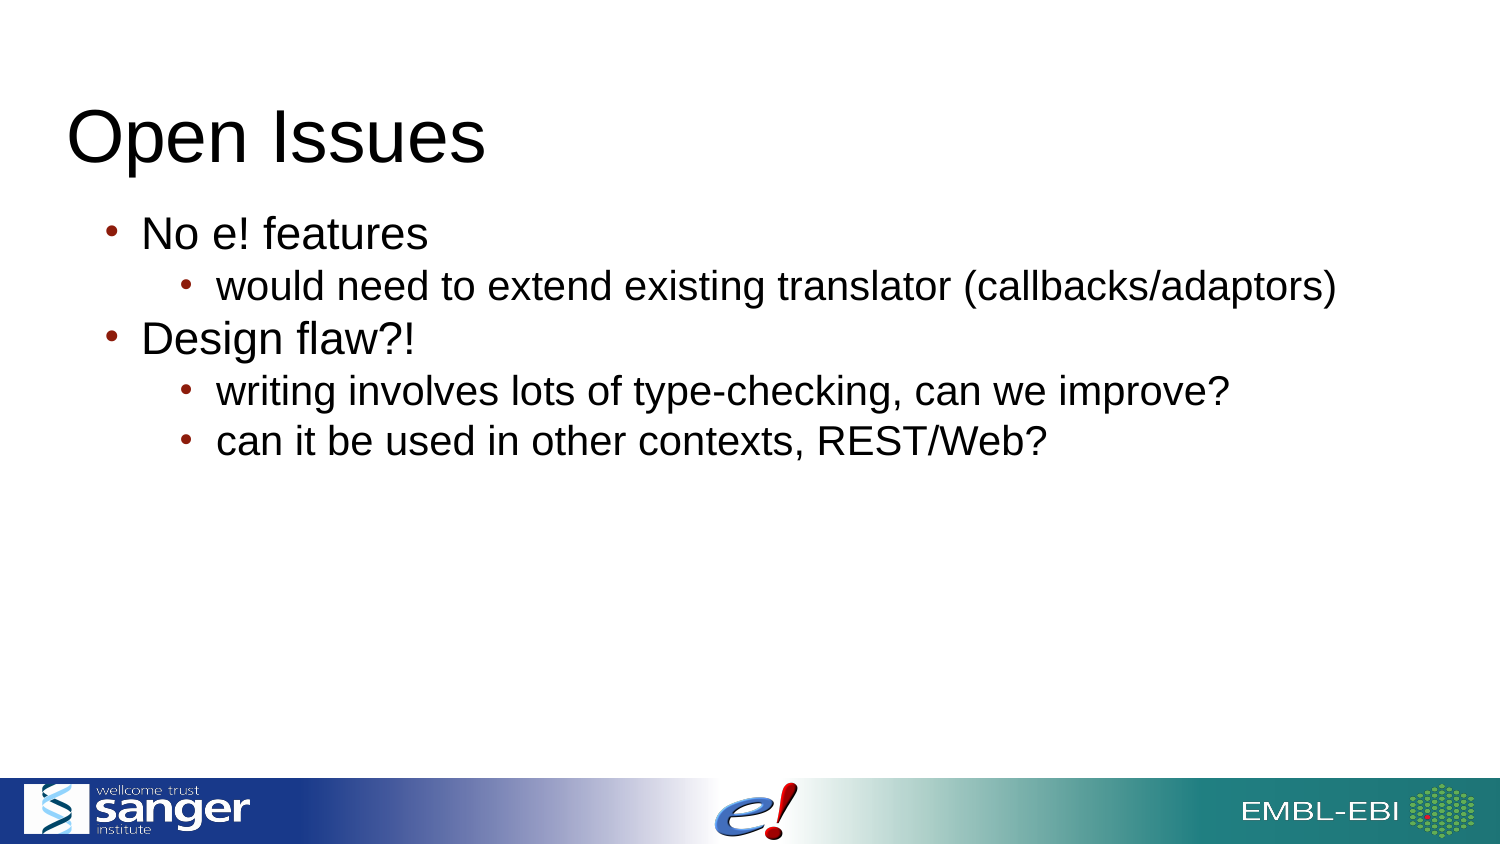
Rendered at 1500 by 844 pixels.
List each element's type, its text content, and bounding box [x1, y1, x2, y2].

picture [0, 778, 1500, 844]
title Open Issues [51, 72, 1449, 167]
list No e! features would need to extend existing translator (callbacks/adaptors) Design flaw?! writing involves lots of type-checking, can we improve? can it be used in other contexts, REST/Web? [51, 189, 1449, 750]
